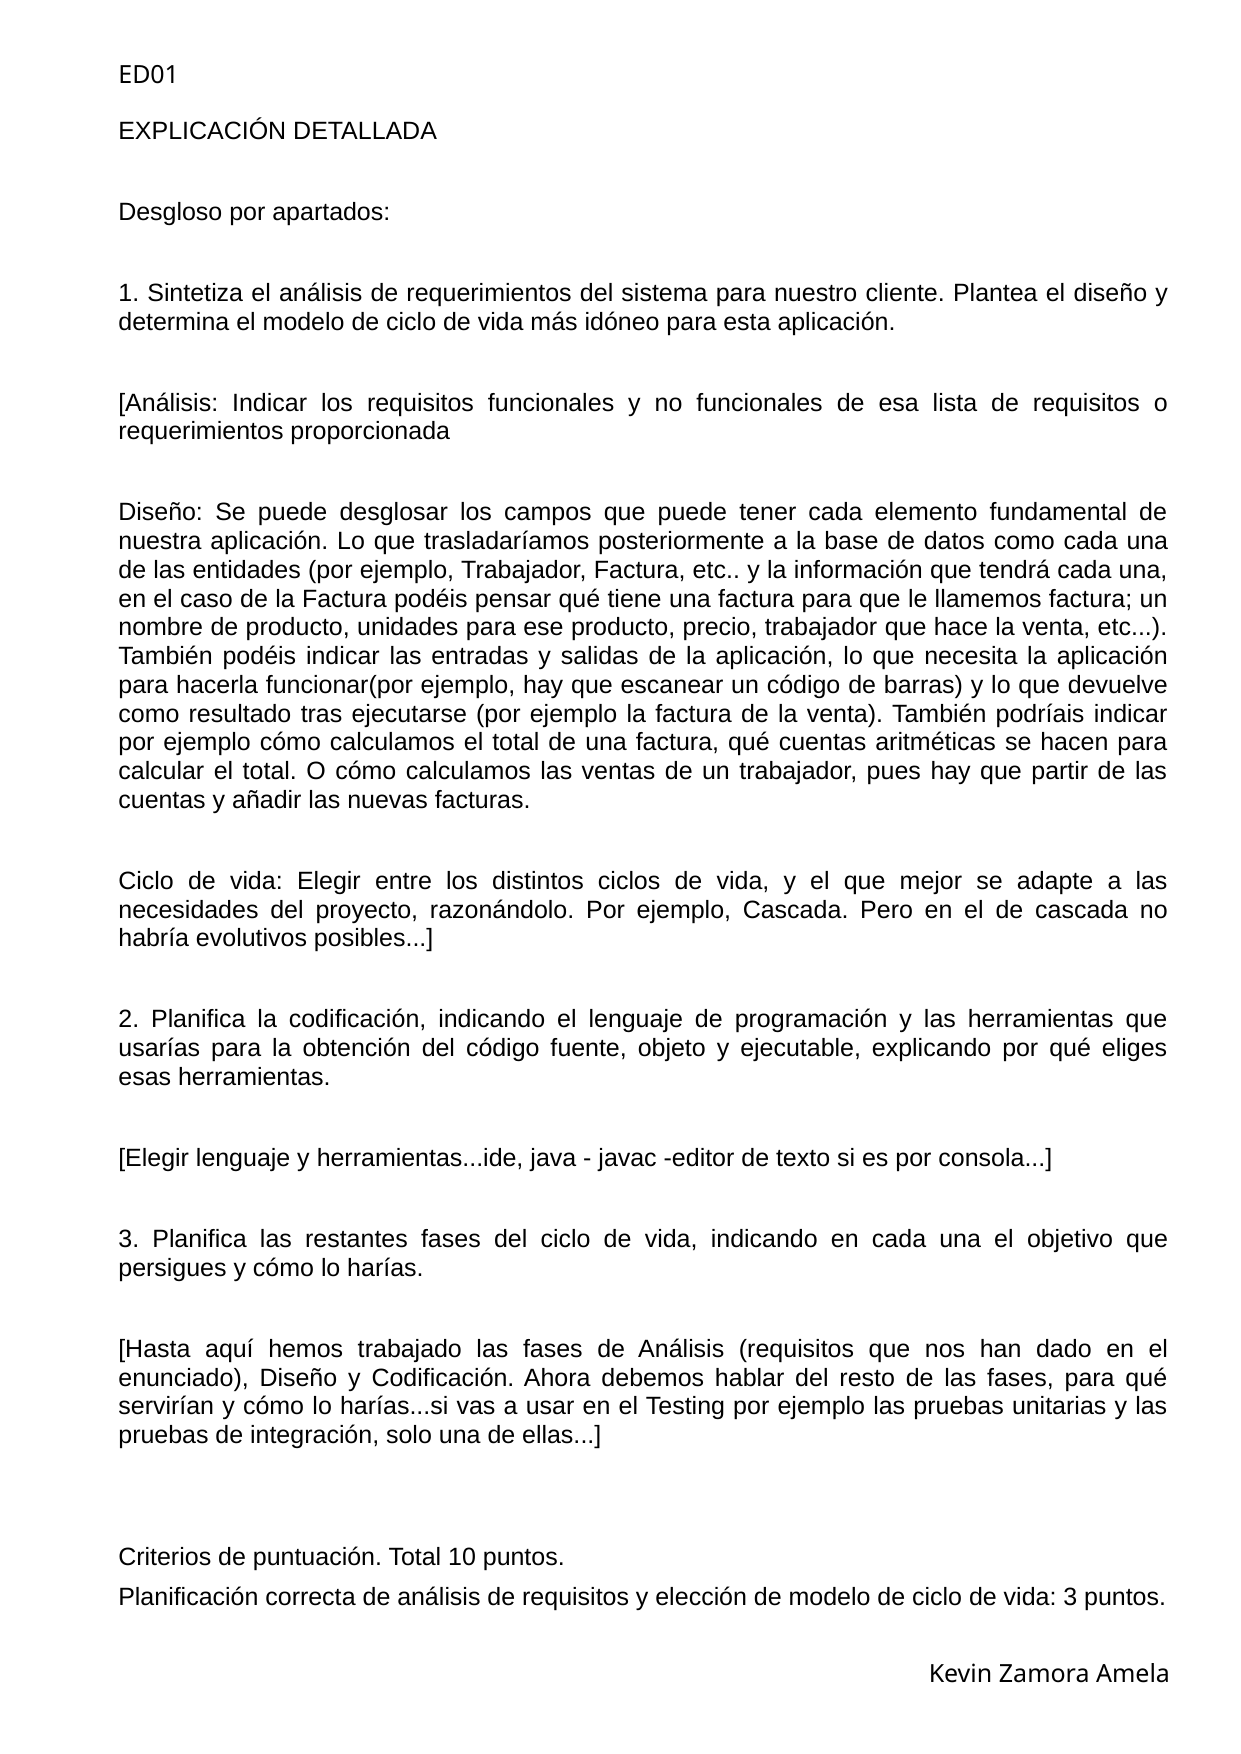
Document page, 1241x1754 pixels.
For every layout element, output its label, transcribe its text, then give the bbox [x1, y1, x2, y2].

text [Análisis: Indicar los requisitos funcionales y no funcionales de esa lista de requisitos o requerimientos proporcionada [118, 387, 1170, 445]
text Planificación correcta de análisis de requisitos y elección de modelo de ciclo de vida: 3 puntos. [118, 1582, 1170, 1611]
text EXPLICACIÓN DETALLADA [118, 116, 1170, 144]
text [Elegir lenguaje y herramientas...ide, java - javac -editor de texto si es por consola...] [118, 1143, 1170, 1172]
text 1. Sintetiza el análisis de requerimientos del sistema para nuestro cliente. Plantea el diseño y determina el modelo de ciclo de vida más idóneo para esta aplicación. [118, 278, 1170, 335]
text Criterios de puntuación. Total 10 puntos. [118, 1542, 1170, 1570]
text Ciclo de vida: Elegir entre los distintos ciclos de vida, y el que mejor se adapte a las necesidades del proyecto, razonándolo. Por ejemplo, Cascada. Pero en el de cascada no habría evolutivos posibles...] [118, 866, 1170, 952]
text [Hasta aquí hemos trabajado las fases de Análisis (requisitos que nos han dado en el enunciado), Diseño y Codificación. Ahora debemos hablar del resto de las fases, para qué servirían y cómo lo harías...si vas a usar en el Testing por ejemplo las pruebas unitarias y las pruebas de integración, solo una de ellas...] [118, 1334, 1170, 1449]
text Desgloso por apartados: [118, 197, 1170, 225]
text 3. Planifica las restantes fases del ciclo de vida, indicando en cada una el objetivo que persigues y cómo lo harías. [118, 1224, 1170, 1281]
text Diseño: Se puede desglosar los campos que puede tener cada elemento fundamental de nuestra aplicación. Lo que trasladaríamos posteriormente a la base de datos como cada una de las entidades (por ejemplo, Trabajador, Factura, etc.. y la información que tendrá cada una, en el caso de la Factura podéis pensar qué tiene una factura para que le llamemos factura; un nombre de producto, unidades para ese producto, precio, trabajador que hace la venta, etc...). También podéis indicar las entradas y salidas de la aplicación, lo que necesita la aplicación para hacerla funcionar(por ejemplo, hay que escanear un código de barras) y lo que devuelve como resultado tras ejecutarse (por ejemplo la factura de la venta). También podríais indicar por ejemplo cómo calculamos el total de una factura, qué cuentas aritméticas se hacen para calcular el total. O cómo calculamos las ventas de un trabajador, pues hay que partir de las cuentas y añadir las nuevas facturas. [118, 497, 1170, 813]
text 2. Planifica la codificación, indicando el lenguaje de programación y las herramientas que usarías para la obtención del código fuente, objeto y ejecutable, explicando por qué eliges esas herramientas. [118, 1004, 1170, 1091]
